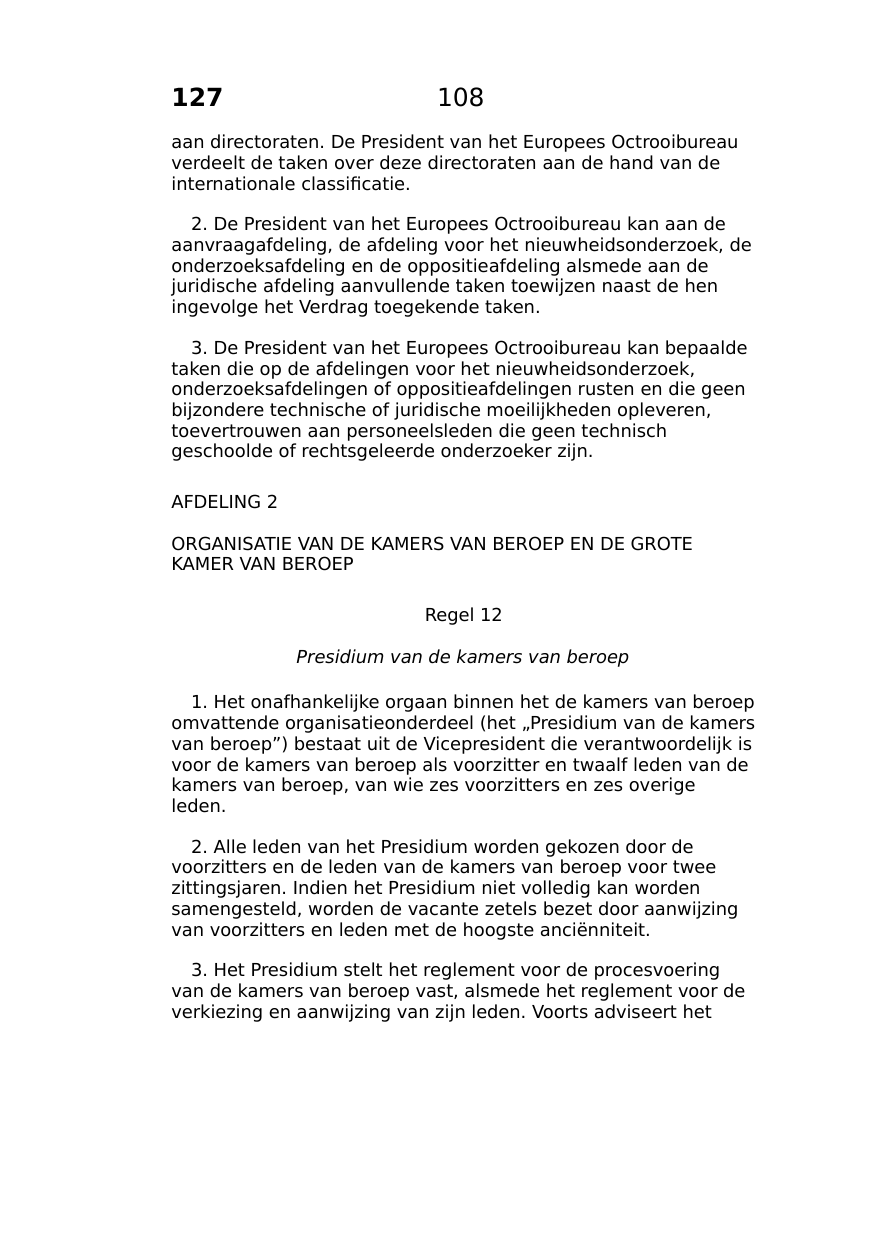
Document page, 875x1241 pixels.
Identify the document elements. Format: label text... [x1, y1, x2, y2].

subtitle Regel 12 Presidium van de kamers van beroep [171, 605, 756, 667]
subtitle AFDELING 2 ORGANISATIE VAN DE KAMERS VAN BEROEP EN DE GROTE KAMER VAN BEROEP [171, 492, 756, 575]
text 3. De President van het Europees Octrooibureau kan bepaalde taken die op de afdelingen voor het nieuwheidsonderzoek, onderzoeksafdelingen of oppositieafdelingen rusten en die geen bijzondere technische of juridische moeilijkheden opleveren, toevertrouwen aan personeelsleden die geen technisch geschoolde of rechtsgeleerde onderzoeker zijn. [171, 338, 756, 462]
text 1. Het onafhankelijke orgaan binnen het de kamers van beroep omvattende organisatieonderdeel (het „Presidium van de kamers van beroep”) bestaat uit de Vicepresident die verantwoordelijk is voor de kamers van beroep als voorzitter en twaalf leden van de kamers van beroep, van wie zes voorzitters en zes overige leden. [171, 692, 756, 817]
text aan directoraten. De President van het Europees Octrooibureau verdeelt de taken over deze directoraten aan de hand van de internationale classificatie. [171, 132, 756, 194]
text 2. De President van het Europees Octrooibureau kan aan de aanvraagafdeling, de afdeling voor het nieuwheidsonderzoek, de onderzoeksafdeling en de oppositieafdeling alsmede aan de juridische afdeling aanvullende taken toewijzen naast de hen ingevolge het Verdrag toegekende taken. [171, 214, 756, 318]
text 2. Alle leden van het Presidium worden gekozen door de voorzitters en de leden van de kamers van beroep voor twee zittingsjaren. Indien het Presidium niet volledig kan worden samengesteld, worden de vacante zetels bezet door aanwijzing van voorzitters en leden met de hoogste anciënniteit. [171, 837, 756, 940]
text 3. Het Presidium stelt het reglement voor de procesvoering van de kamers van beroep vast, alsmede het reglement voor de verkiezing en aanwijzing van zijn leden. Voorts adviseert het [171, 960, 756, 1022]
